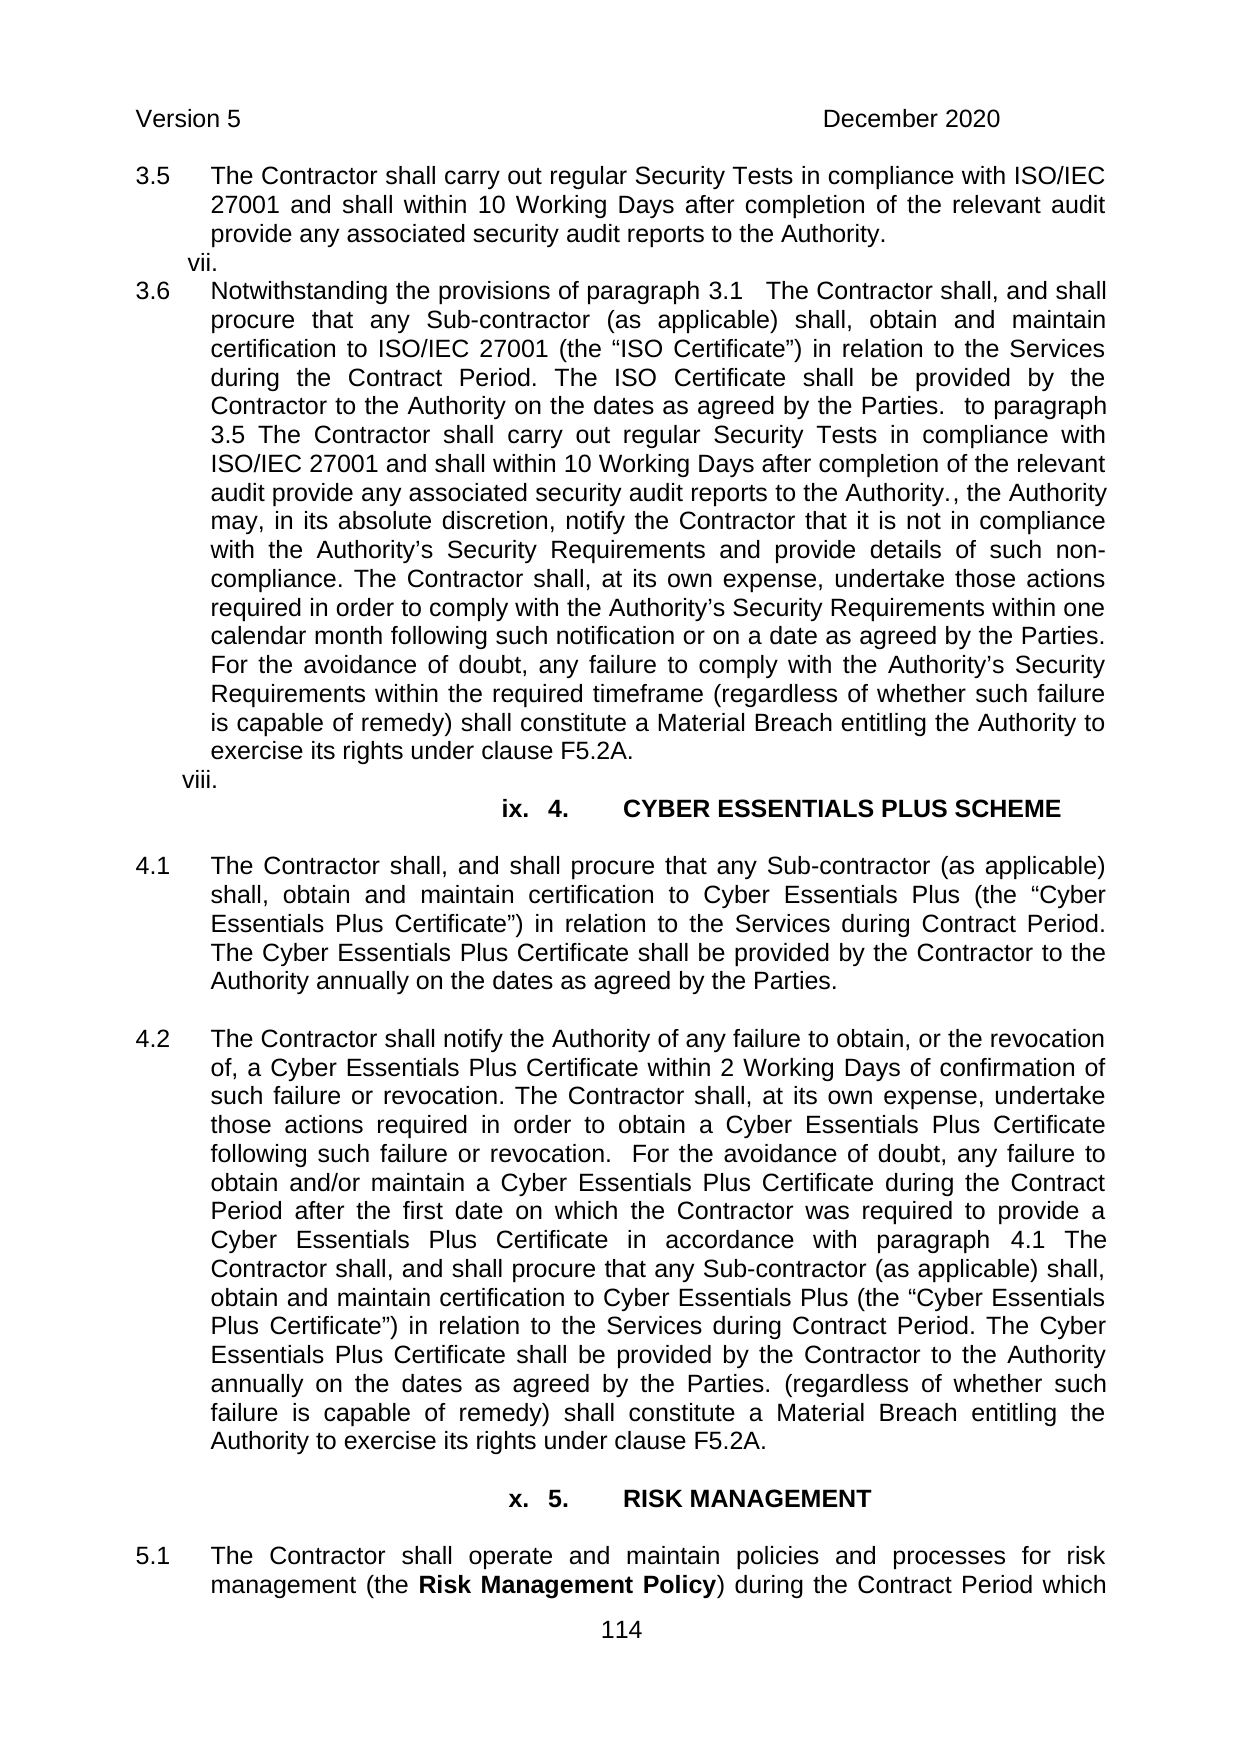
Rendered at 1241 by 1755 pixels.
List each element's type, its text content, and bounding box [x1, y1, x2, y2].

text 4.1 The Contractor shall, and shall procure that any Sub-contractor (as applicable) shall, obtain and maintain certification to Cyber Essentials Plus (the “Cyber Essentials Plus Certificate”) in relation to the Services during Contract Period. The Cyber Essentials Plus Certificate shall be provided by the Contractor to the Authority annually on the dates as agreed by the Parties. [135, 851, 1107, 995]
text 5.1 The Contractor shall operate and maintain policies and processes for risk management (the Risk Management Policy) during the Contract Period which [135, 1541, 1107, 1599]
text 3.6 Notwithstanding the provisions of paragraph 3.1 to paragraph 3.5, the Authority may, in its absolute discretion, notify the Contractor that it is not in compliance with the Authority’s Security Requirements and provide details of such non-compliance. The Contractor shall, at its own expense, undertake those actions required in order to comply with the Authority’s Security Requirements within one calendar month following such notification or on a date as agreed by the Parties. For the avoidance of doubt, any failure to comply with the Authority’s Security Requirements within the required timeframe (regardless of whether such failure is capable of remedy) shall constitute a Material Breach entitling the Authority to exercise its rights under clause F5.2A. [135, 276, 1107, 765]
text 4.2 The Contractor shall notify the Authority of any failure to obtain, or the revocation of, a Cyber Essentials Plus Certificate within 2 Working Days of confirmation of such failure or revocation. The Contractor shall, at its own expense, undertake those actions required in order to obtain a Cyber Essentials Plus Certificate following such failure or revocation. For the avoidance of doubt, any failure to obtain and/or maintain a Cyber Essentials Plus Certificate during the Contract Period after the first date on which the Contractor was required to provide a Cyber Essentials Plus Certificate in accordance with paragraph 4.1 (regardless of whether such failure is capable of remedy) shall constitute a Material Breach entitling the Authority to exercise its rights under clause F5.2A. [135, 1024, 1107, 1455]
subtitle 4. CYBER ESSENTIALS PLUS SCHEME [529, 794, 1107, 822]
text 3.5 The Contractor shall carry out regular Security Tests in compliance with ISO/IEC 27001 and shall within 10 Working Days after completion of the relevant audit provide any associated security audit reports to the Authority. [135, 161, 1107, 247]
subtitle 5. RISK MANAGEMENT [529, 1484, 1107, 1512]
